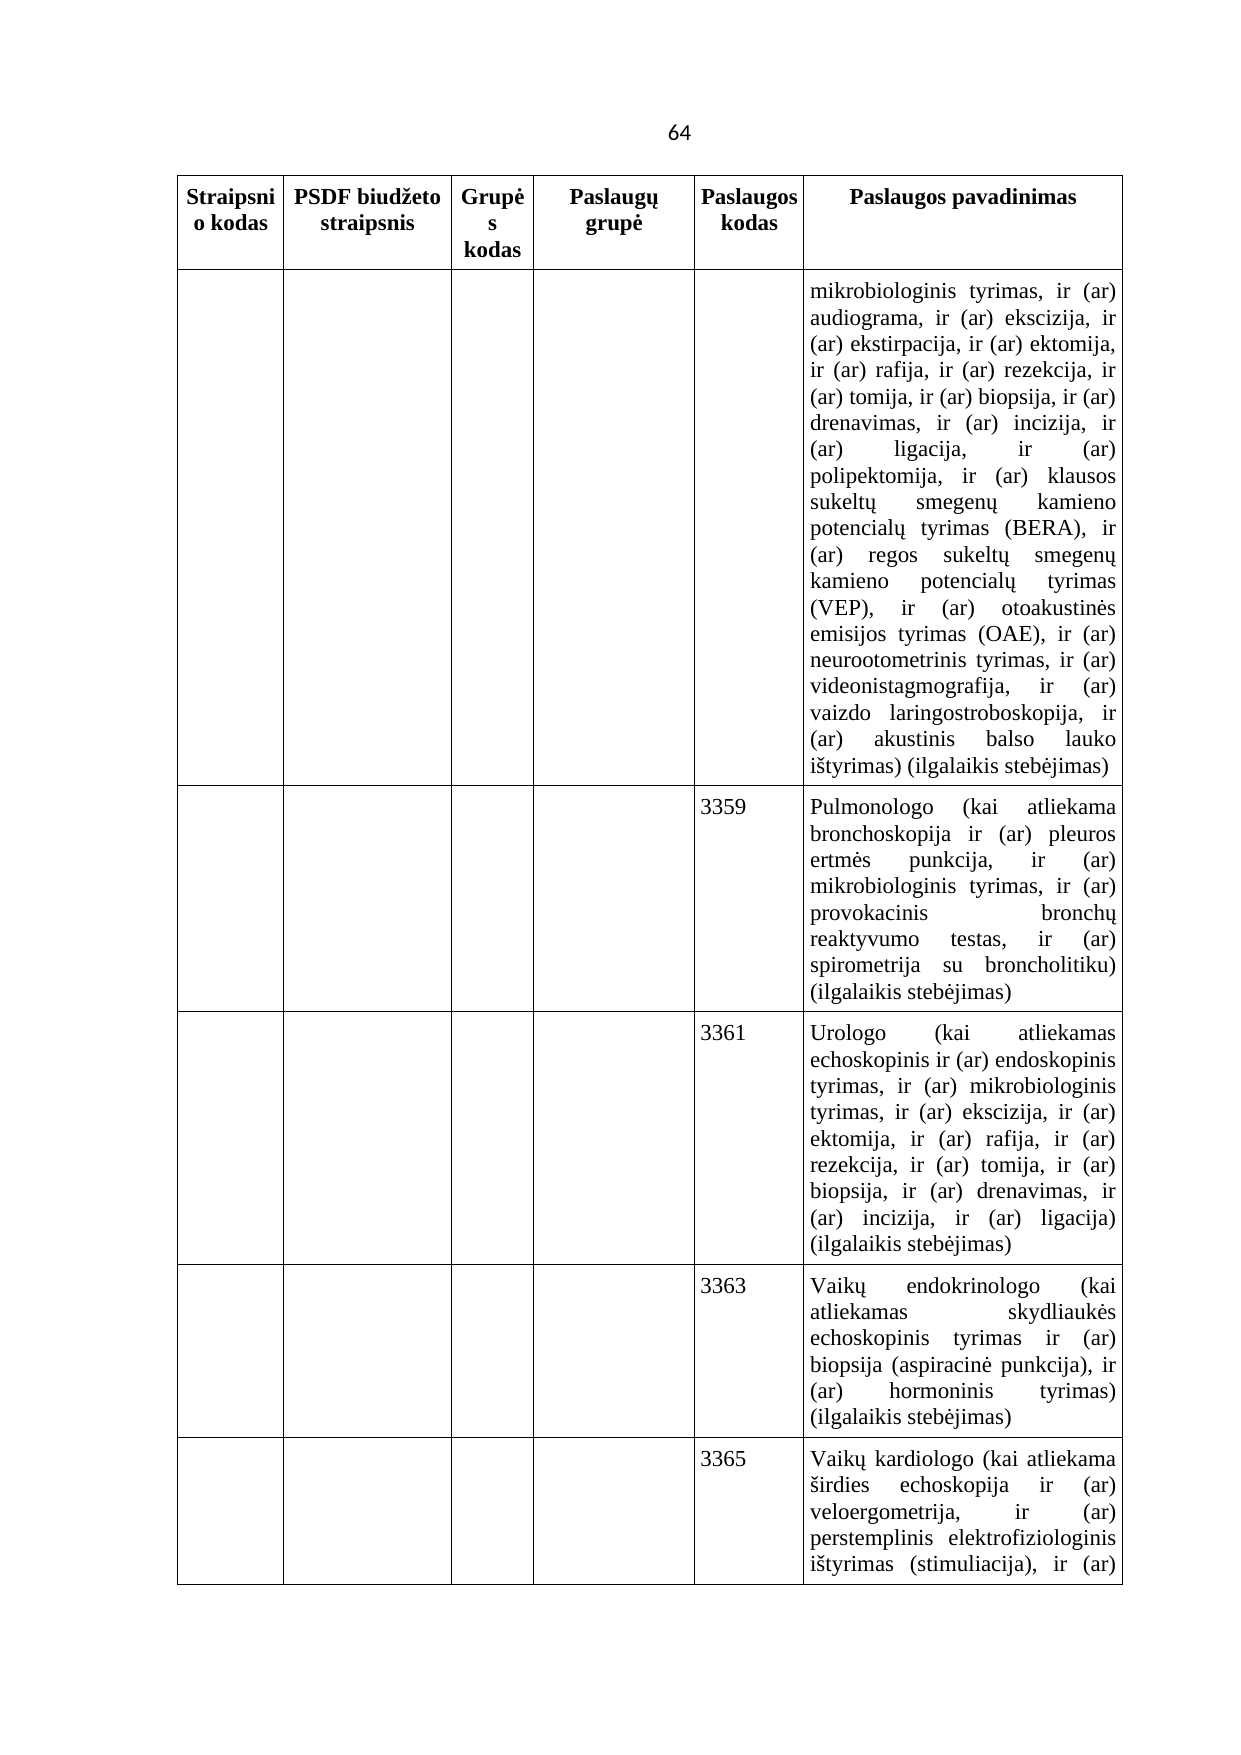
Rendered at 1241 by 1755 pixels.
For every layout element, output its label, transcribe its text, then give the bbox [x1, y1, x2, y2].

table_header Paslaugos pavadinimas [804, 176, 1122, 269]
table_cell Pulmonologo (kai atliekama bronchoskopija ir (ar) pleuros ertmės punkcija, ir (ar) mikrobiologinis tyrimas, ir (ar) provokacinis bronchų reaktyvumo testas, ir (ar) spirometrija su broncholitiku) (ilgalaikis stebėjimas) [804, 786, 1122, 1011]
table_cell [284, 1265, 451, 1437]
table_cell Vaikų endokrinologo (kai atliekamas skydliaukės echoskopinis tyrimas ir (ar) biopsija (aspiracinė punkcija), ir (ar) hormoninis tyrimas) (ilgalaikis stebėjimas) [804, 1265, 1122, 1437]
table_cell [284, 270, 451, 785]
table_cell [284, 1012, 451, 1263]
table_cell [452, 270, 533, 785]
table_cell [452, 1012, 533, 1263]
table_cell 3359 [695, 786, 803, 1011]
table_cell [534, 1012, 694, 1263]
table_header Straipsnio kodas [178, 176, 283, 269]
table_cell Vaikų kardiologo (kai atliekama širdies echoskopija ir (ar) veloergometrija, ir (ar) perstemplinis elektrofiziologinis ištyrimas (stimuliacija), ir (ar) [804, 1438, 1122, 1584]
table_cell 3361 [695, 1012, 803, 1263]
table_cell [534, 1438, 694, 1584]
table_header Grupės kodas [452, 176, 533, 269]
table_cell [695, 270, 803, 785]
table_cell 3365 [695, 1438, 803, 1584]
table_cell [534, 270, 694, 785]
table_cell [178, 1265, 283, 1437]
table_cell Urologo (kai atliekamas echoskopinis ir (ar) endoskopinis tyrimas, ir (ar) mikrobiologinis tyrimas, ir (ar) ekscizija, ir (ar) ektomija, ir (ar) rafija, ir (ar) rezekcija, ir (ar) tomija, ir (ar) biopsija, ir (ar) drenavimas, ir (ar) incizija, ir (ar) ligacija) (ilgalaikis stebėjimas) [804, 1012, 1122, 1263]
table_cell [452, 1265, 533, 1437]
table_header Paslaugų grupė [534, 176, 694, 269]
table_header PSDF biudžeto straipsnis [284, 176, 451, 269]
table_cell 3363 [695, 1265, 803, 1437]
table_cell [178, 1438, 283, 1584]
table_cell [534, 786, 694, 1011]
table_cell [452, 1438, 533, 1584]
table_cell [284, 1438, 451, 1584]
table_cell mikrobiologinis tyrimas, ir (ar) audiograma, ir (ar) ekscizija, ir (ar) ekstirpacija, ir (ar) ektomija, ir (ar) rafija, ir (ar) rezekcija, ir (ar) tomija, ir (ar) biopsija, ir (ar) drenavimas, ir (ar) incizija, ir (ar) ligacija, ir (ar) polipektomija, ir (ar) klausos sukeltų smegenų kamieno potencialų tyrimas (BERA), ir (ar) regos sukeltų smegenų kamieno potencialų tyrimas (VEP), ir (ar) otoakustinės emisijos tyrimas (OAE), ir (ar) neurootometrinis tyrimas, ir (ar) videonistagmografija, ir (ar) vaizdo laringostroboskopija, ir (ar) akustinis balso lauko ištyrimas) (ilgalaikis stebėjimas) [804, 270, 1122, 785]
table_cell [178, 1012, 283, 1263]
table_cell [178, 270, 283, 785]
table_cell [178, 786, 283, 1011]
table_header Paslaugos kodas [695, 176, 803, 269]
table_cell [534, 1265, 694, 1437]
table_cell [452, 786, 533, 1011]
table_cell [284, 786, 451, 1011]
